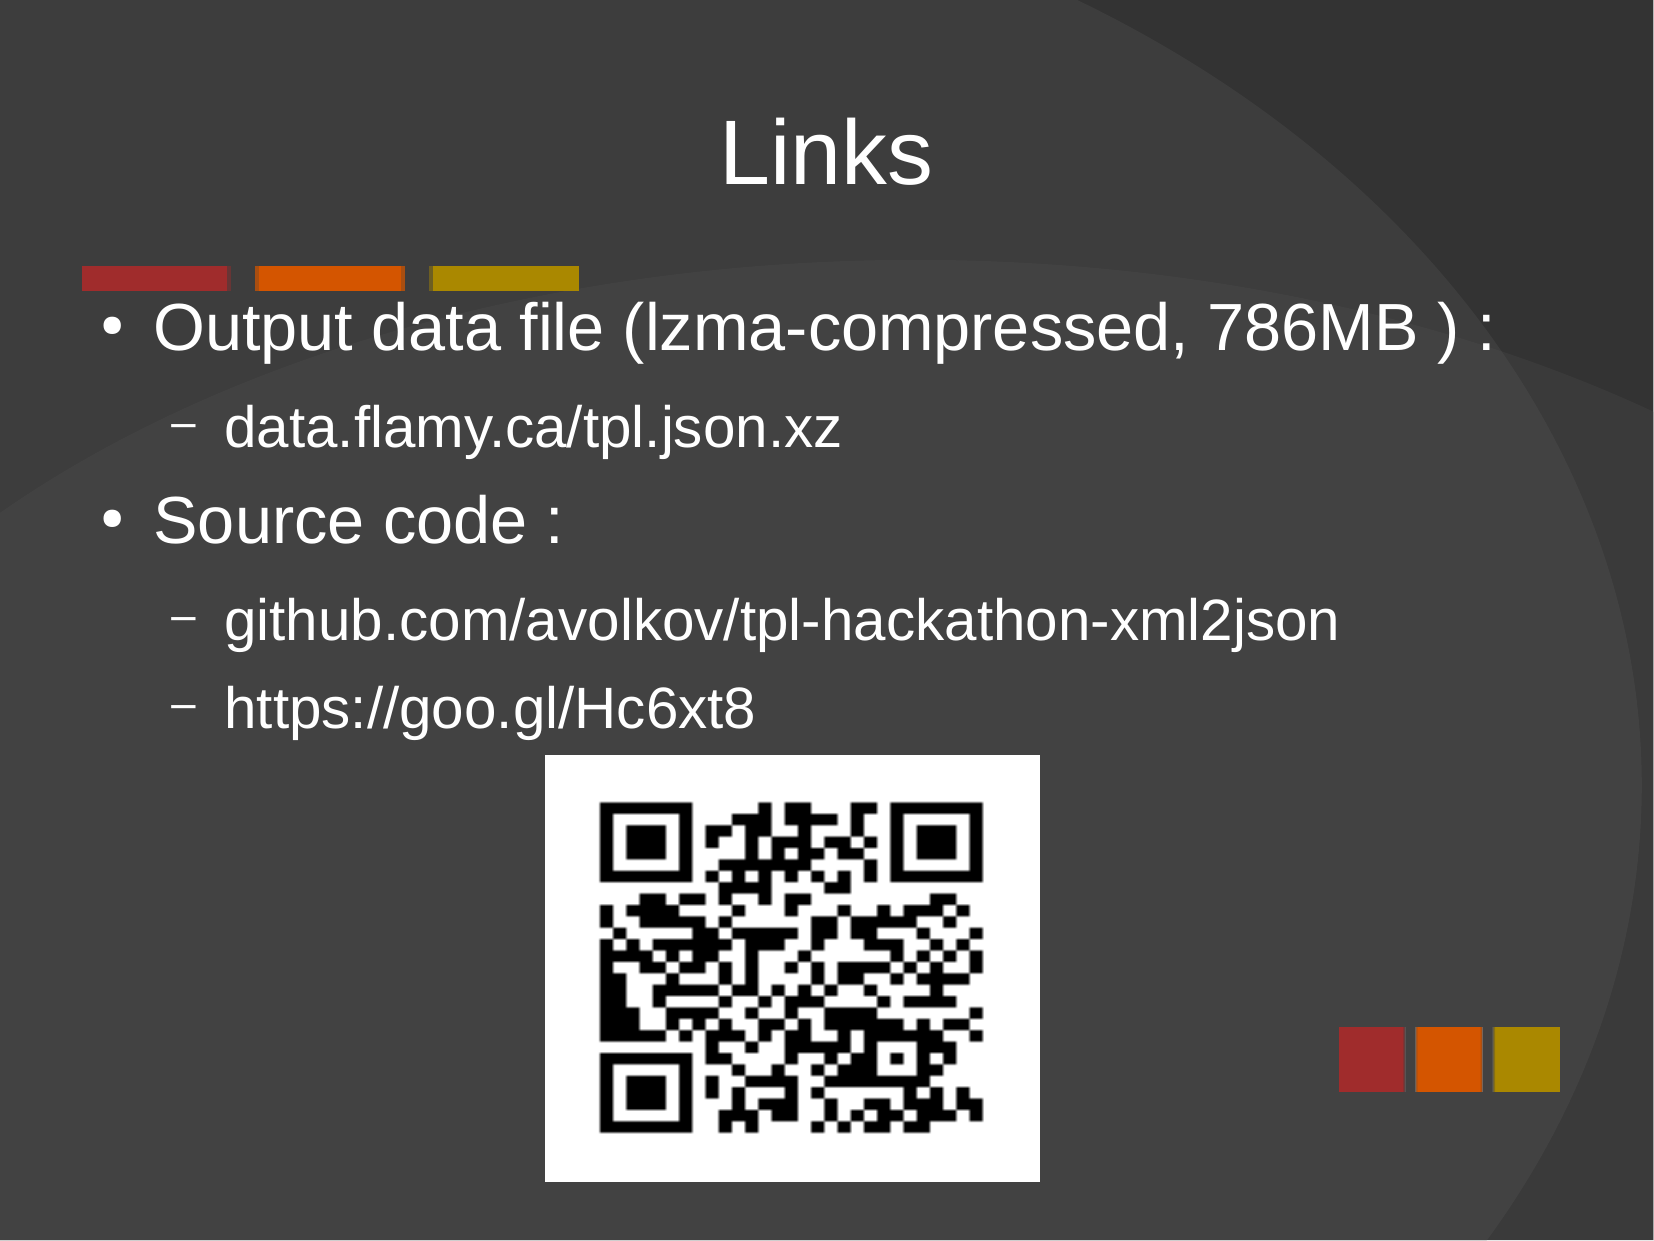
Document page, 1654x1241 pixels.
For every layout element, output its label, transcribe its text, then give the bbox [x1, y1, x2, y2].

picture [82, 266, 579, 290]
list Output data file (lzma-compressed, 786MB ) : data.flamy.ca/tpl.json.xz Source code : github.com/avolkov/tpl-hackathon-xml2json https://goo.gl/Hc6xt8 [82, 290, 1571, 1010]
picture [1339, 1027, 1560, 1092]
title Links [82, 49, 1571, 257]
picture [545, 755, 1040, 1182]
